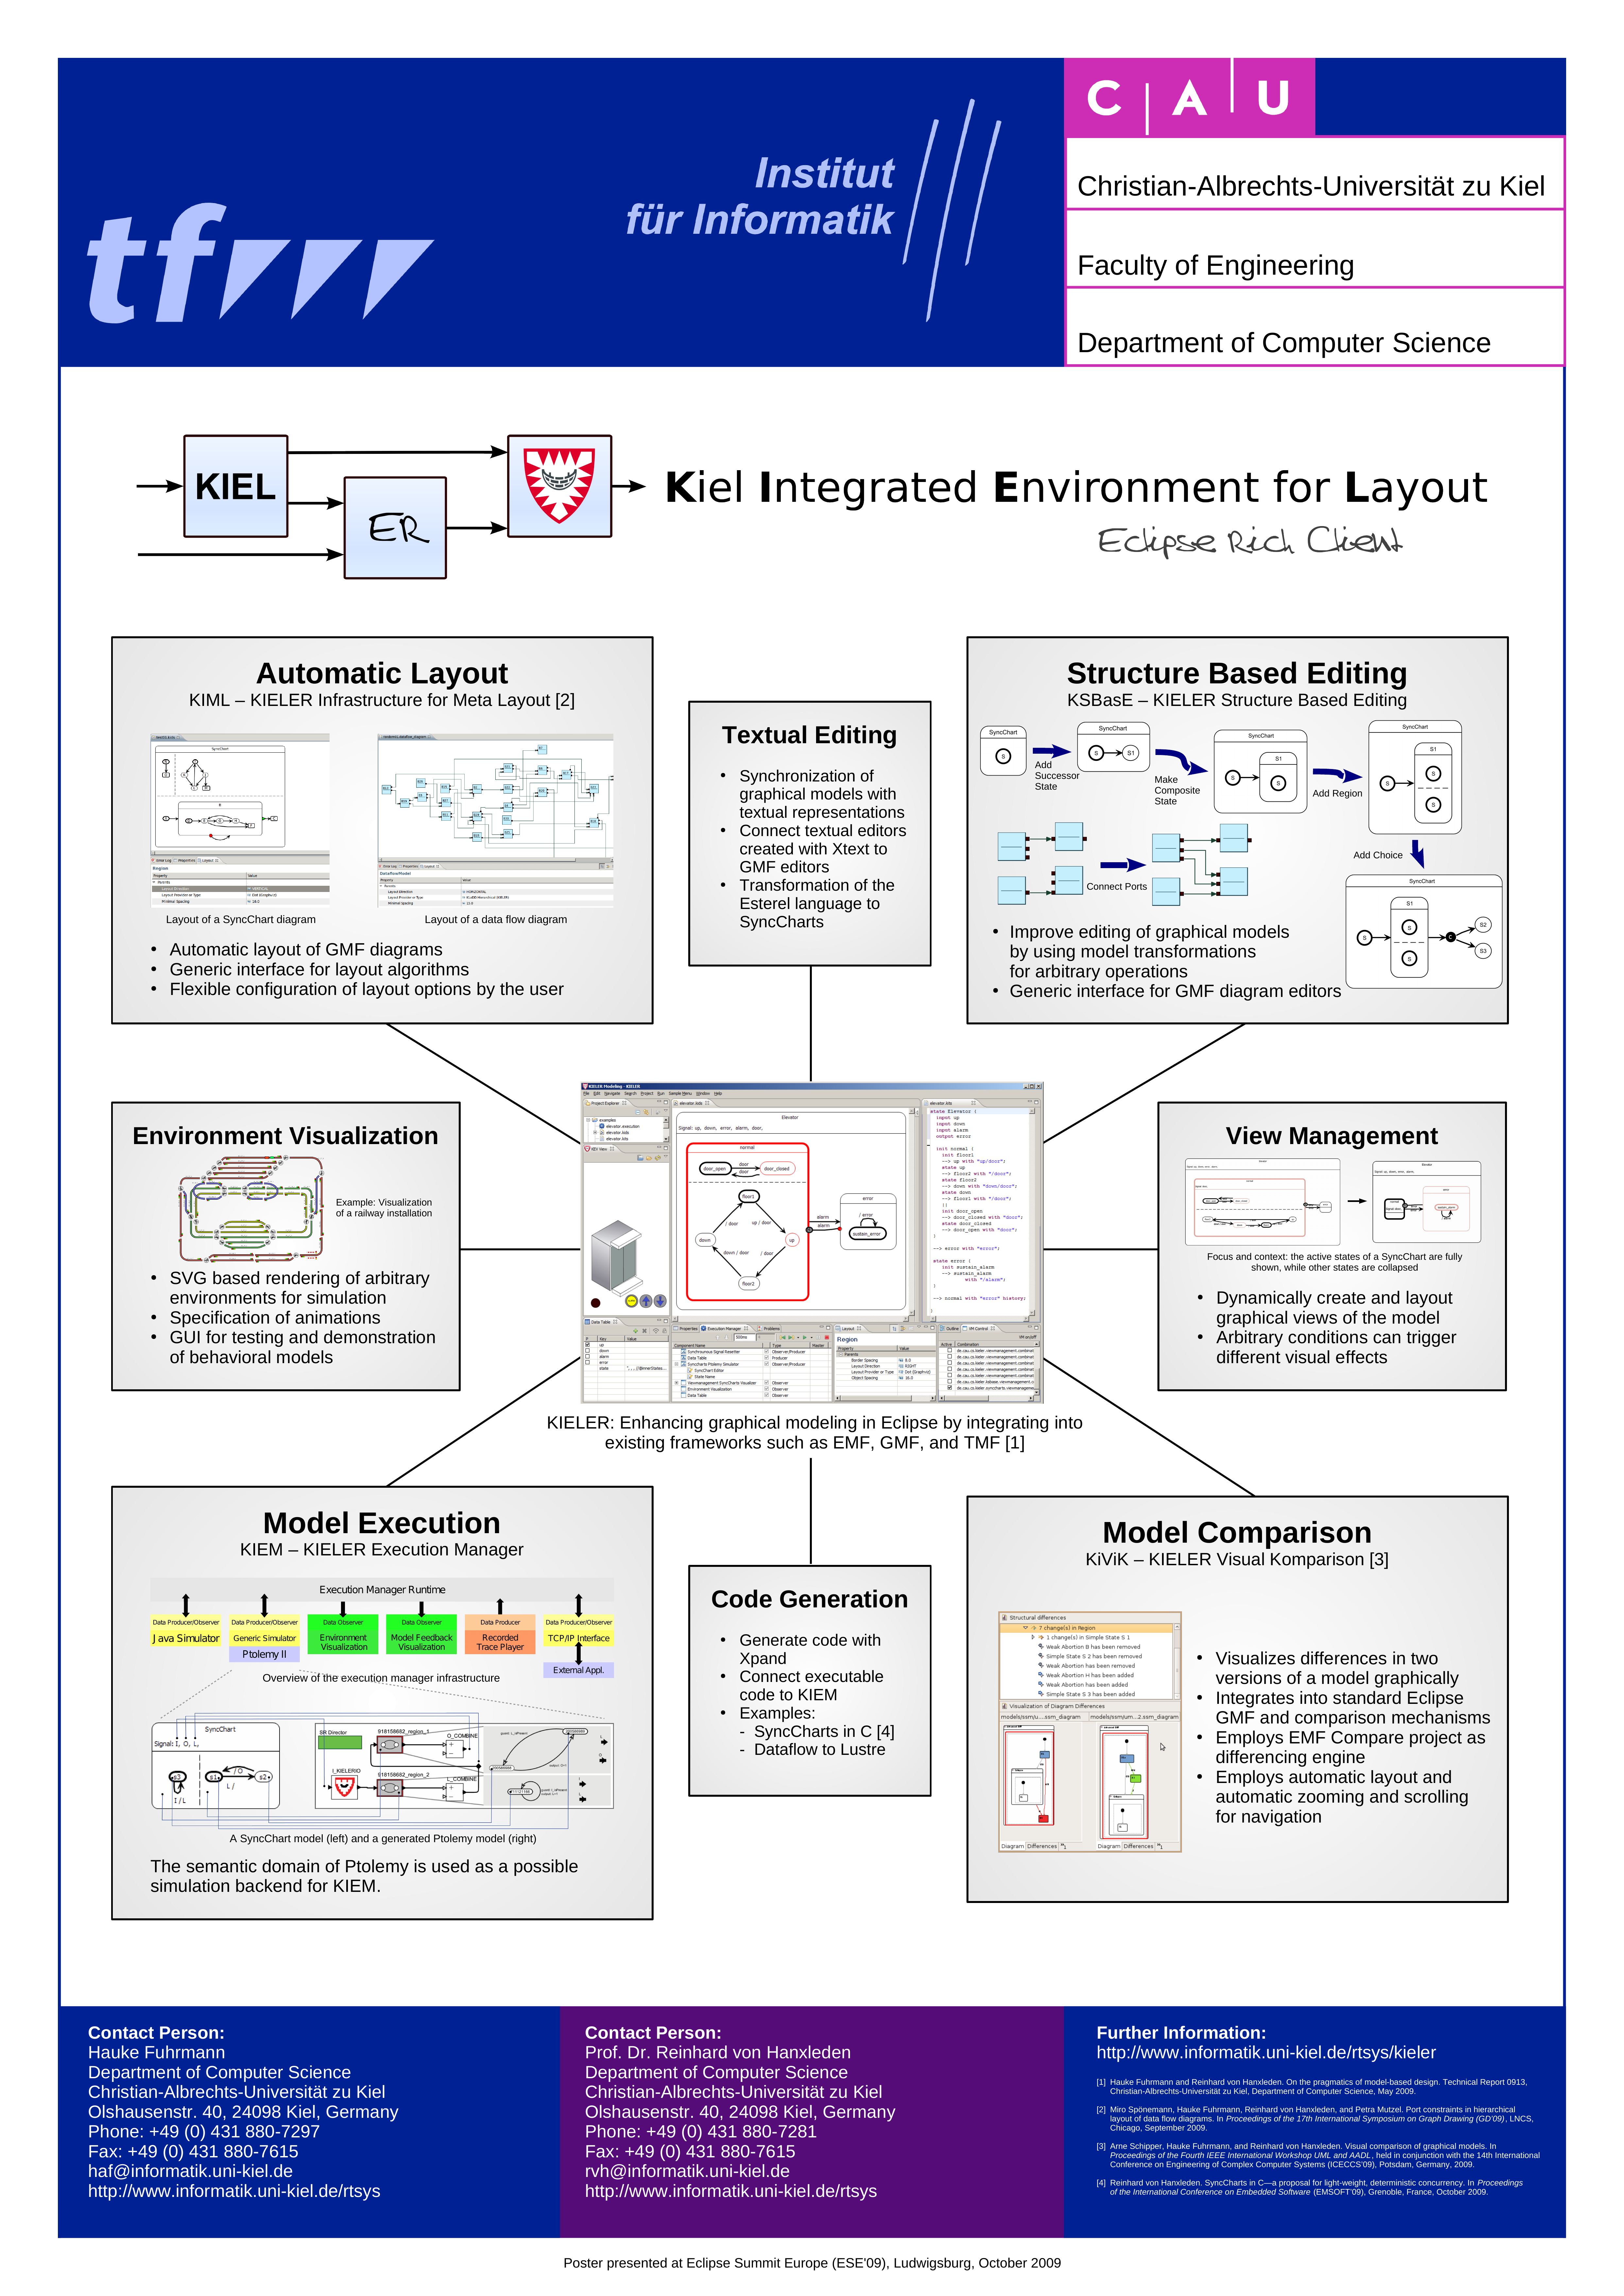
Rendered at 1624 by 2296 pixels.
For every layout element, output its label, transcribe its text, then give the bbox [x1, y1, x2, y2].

text_box Example: Visualization of a railway installation [336, 1197, 432, 1219]
text_box KIELER: Enhancing graphical modeling in Eclipse by integrating into existing frameworks such as EMF, GMF, and TMF [1] [547, 1413, 1083, 1452]
picture [378, 734, 613, 908]
text_box Improve editing of graphical models by using model transformations for arbitrary operations Generic interface for GMF diagram editors [992, 922, 1342, 1001]
text_box Model Execution KIEM – KIELER Execution Manager The semantic domain of Ptolemy is used as a possible simulation backend for KIEM. [112, 1487, 653, 1920]
picture [176, 1155, 326, 1272]
text_box Layout of a data flow diagram [425, 913, 568, 926]
picture [1146, 724, 1313, 914]
text_box A SyncChart model (left) and a generated Ptolemy model (right) [230, 1832, 537, 1845]
text_box Structure Based Editing KSBasE – KIELER Structure Based Editing [967, 637, 1508, 1023]
text_box Focus and context: the active states of a SyncChart are fully shown, while other states are collapsed [1207, 1251, 1461, 1273]
text_box Code Generation Generate code with Xpand Connect executable code to KIEM Examples: - SyncCharts in C [4] - Dataflow to Lustre [689, 1566, 931, 1796]
text_box Layout of a SyncChart diagram [166, 913, 316, 926]
text_box Connect Ports [1086, 881, 1176, 892]
picture [1185, 1158, 1340, 1245]
text_box Model Comparison KiViK – KIELER Visual Komparison [3] Visualizes differences in two versions of a model graphically Integrates into standard Eclipse GMF and comparison mechanisms Employs EMF Compare project as differencing engine Employs automatic layout and automatic zooming and scrolling for navigation [967, 1496, 1508, 1902]
text_box Environment Visualization SVG based rendering of arbitrary environments for simulation Specification of animations GUI for testing and demonstration of behavioral models [112, 1103, 460, 1390]
picture [58, 58, 1566, 367]
text_box Automatic Layout KIML – KIELER Infrastructure for Meta Layout [2] Automatic layout of GMF diagrams Generic interface for layout algorithms Flexible configuration of layout options by the user [112, 637, 653, 1023]
picture [580, 1082, 1044, 1404]
text_box Add Choice [1353, 849, 1443, 861]
text_box [58, 367, 1566, 2238]
picture [1340, 869, 1508, 994]
text_box Department of Computer Science [1077, 327, 1492, 362]
text_box Textual Editing Synchronization of graphical models with textual representations Connect textual editors created with Xtext to GMF editors Transformation of the Esterel language to SyncCharts [689, 702, 931, 966]
text_box View Management Dynamically create and layout graphical views of the model Arbitrary conditions can trigger different visual effects [1158, 1103, 1506, 1390]
picture [1373, 1161, 1481, 1243]
text_box Christian-Albrechts-Universität zu Kiel [1077, 170, 1558, 205]
picture [993, 816, 1101, 914]
picture [150, 1578, 614, 1678]
picture [1071, 716, 1156, 788]
text_box Overview of the execution manager infrastructure [263, 1672, 501, 1685]
picture [135, 435, 1487, 579]
picture [1363, 714, 1468, 840]
text_box Faculty of Engineering [1077, 249, 1464, 284]
picture [150, 1713, 614, 1829]
picture [998, 1611, 1182, 1853]
text_box Further Information: http://www.informatik.uni-kiel.de/rtsys/kieler [1] Hauke Fuhrmann and Reinhard von Hanxleden. On the pragmatics of model-based design. Technical Report 0913, Christian-Albrechts-Universität zu Kiel, Department of Computer Science, May 2009. [2] Miro Spönemann, Hauke Fuhrmann, Reinhard von Hanxleden, and Petra Mutzel. Port constraints in hierarchical layout of data flow diagrams. In Proceedings of the 17th International Symposium on Graph Drawing (GD’09), LNCS, Chicago, September 2009. [3] Arne Schipper, Hauke Fuhrmann, and Reinhard von Hanxleden. Visual comparison of graphical models. In Proceedings of the Fourth IEEE International Workshop UML and AADL, held in conjunction with the 14th International Conference on Engineering of Complex Computer Systems (ICECCS’09), Potsdam, Germany, 2009. [4] Reinhard von Hanxleden. SyncCharts in C—a proposal for light-weight, deterministic concurrency. In Proceedings of the International Conference on Embedded Software (EMSOFT’09), Grenoble, France, October 2009. [1097, 2023, 1542, 2222]
text_box Contact Person: Hauke Fuhrmann Department of Computer Science Christian-Albrechts-Universität zu Kiel Olshausenstr. 40, 24098 Kiel, Germany Phone: +49 (0) 431 880-7297 Fax: +49 (0) 431 880-7615 haf@informatik.uni-kiel.de http://www.informatik.uni-kiel.de/rtsys [88, 2023, 533, 2222]
picture [150, 734, 330, 908]
text_box Poster presented at Eclipse Summit Europe (ESE'09), Ludwigsburg, October 2009 [563, 2255, 1060, 2271]
text_box Add Region [1312, 788, 1402, 799]
text_box Add Successor State [1035, 759, 1082, 792]
text_box Contact Person: Prof. Dr. Reinhard von Hanxleden Department of Computer Science Christian-Albrechts-Universität zu Kiel Olshausenstr. 40, 24098 Kiel, Germany Phone: +49 (0) 431 880-7281 Fax: +49 (0) 431 880-7615 rvh@informatik.uni-kiel.de http://www.informatik.uni-kiel.de/rtsys [585, 2023, 1030, 2222]
picture [975, 720, 1033, 781]
text_box Make Composite State [1154, 774, 1213, 814]
